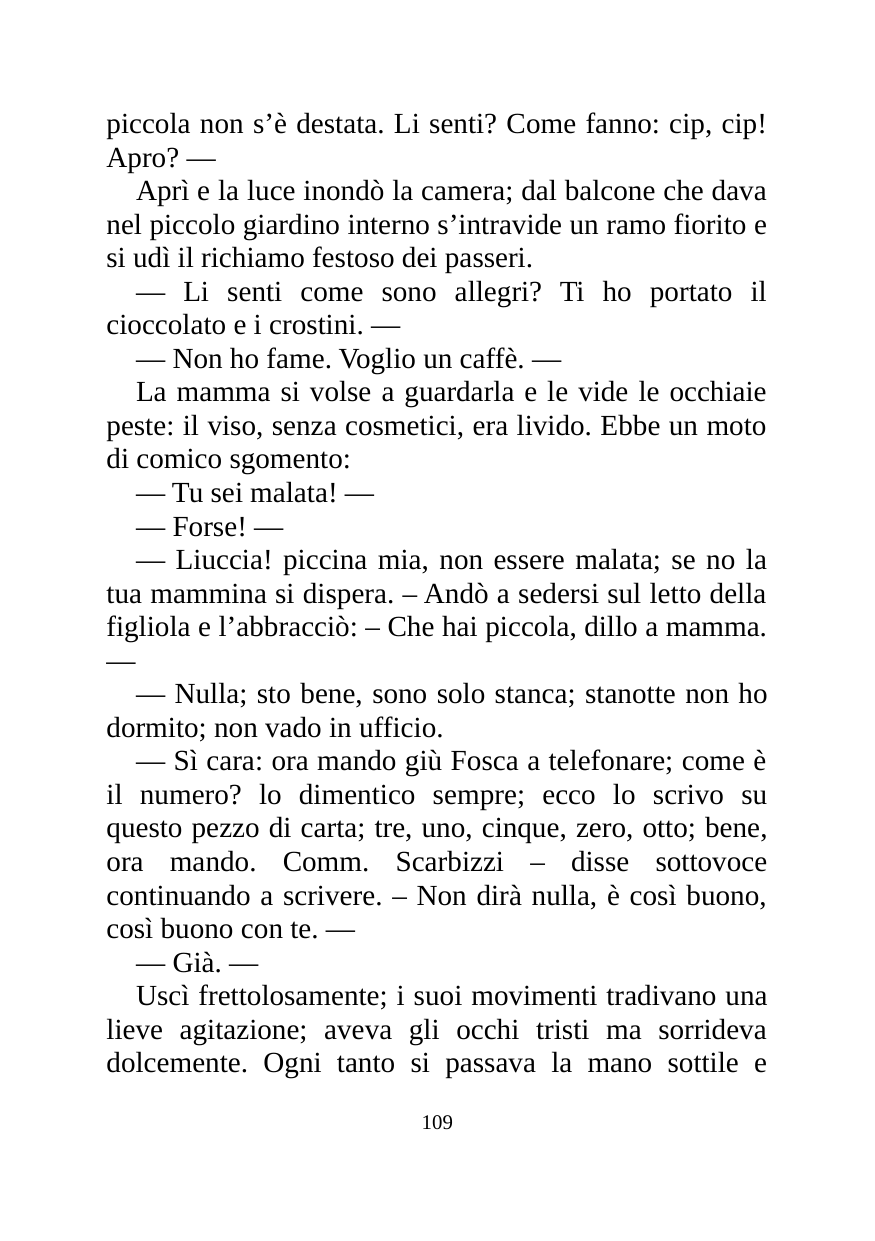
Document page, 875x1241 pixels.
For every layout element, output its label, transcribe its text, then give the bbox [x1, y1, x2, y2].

text La mamma si volse a guardarla e le vide le occhiaie peste: il viso, senza cosmetici, era livido. Ebbe un moto di comico sgomento: [106, 374, 768, 475]
text — Liuccia! piccina mia, non essere malata; se no la tua mammina si dispera. – Andò a sedersi sul letto della figliola e l’abbracciò: – Che hai piccola, dillo a mamma. — [106, 542, 768, 676]
text — Nulla; sto bene, sono solo stanca; stanotte non ho dormito; non vado in ufficio. [106, 676, 768, 743]
text Uscì frettolosamente; i suoi movimenti tradivano una lieve agitazione; aveva gli occhi tristi ma sorrideva dolcemente. Ogni tanto si passava la mano sottile e [106, 978, 768, 1079]
text — Non ho fame. Voglio un caffè. — [106, 341, 768, 374]
text — Già. — [106, 945, 768, 978]
text piccola non s’è destata. Li senti? Come fanno: cip, cip! Apro? — [106, 106, 768, 173]
text — Sì cara: ora mando giù Fosca a telefonare; come è il numero? lo dimentico sempre; ecco lo scrivo su questo pezzo di carta; tre, uno, cinque, zero, otto; bene, ora mando. Comm. Scarbizzi – disse sottovoce continuando a scrivere. – Non dirà nulla, è così buono, così buono con te. — [106, 743, 768, 945]
text — Forse! — [106, 509, 768, 542]
text — Tu sei malata! — [106, 475, 768, 509]
text Aprì e la luce inondò la camera; dal balcone che dava nel piccolo giardino interno s’intravide un ramo fiorito e si udì il richiamo festoso dei passeri. [106, 173, 768, 274]
text — Li senti come sono allegri? Ti ho portato il cioccolato e i crostini. — [106, 274, 768, 341]
